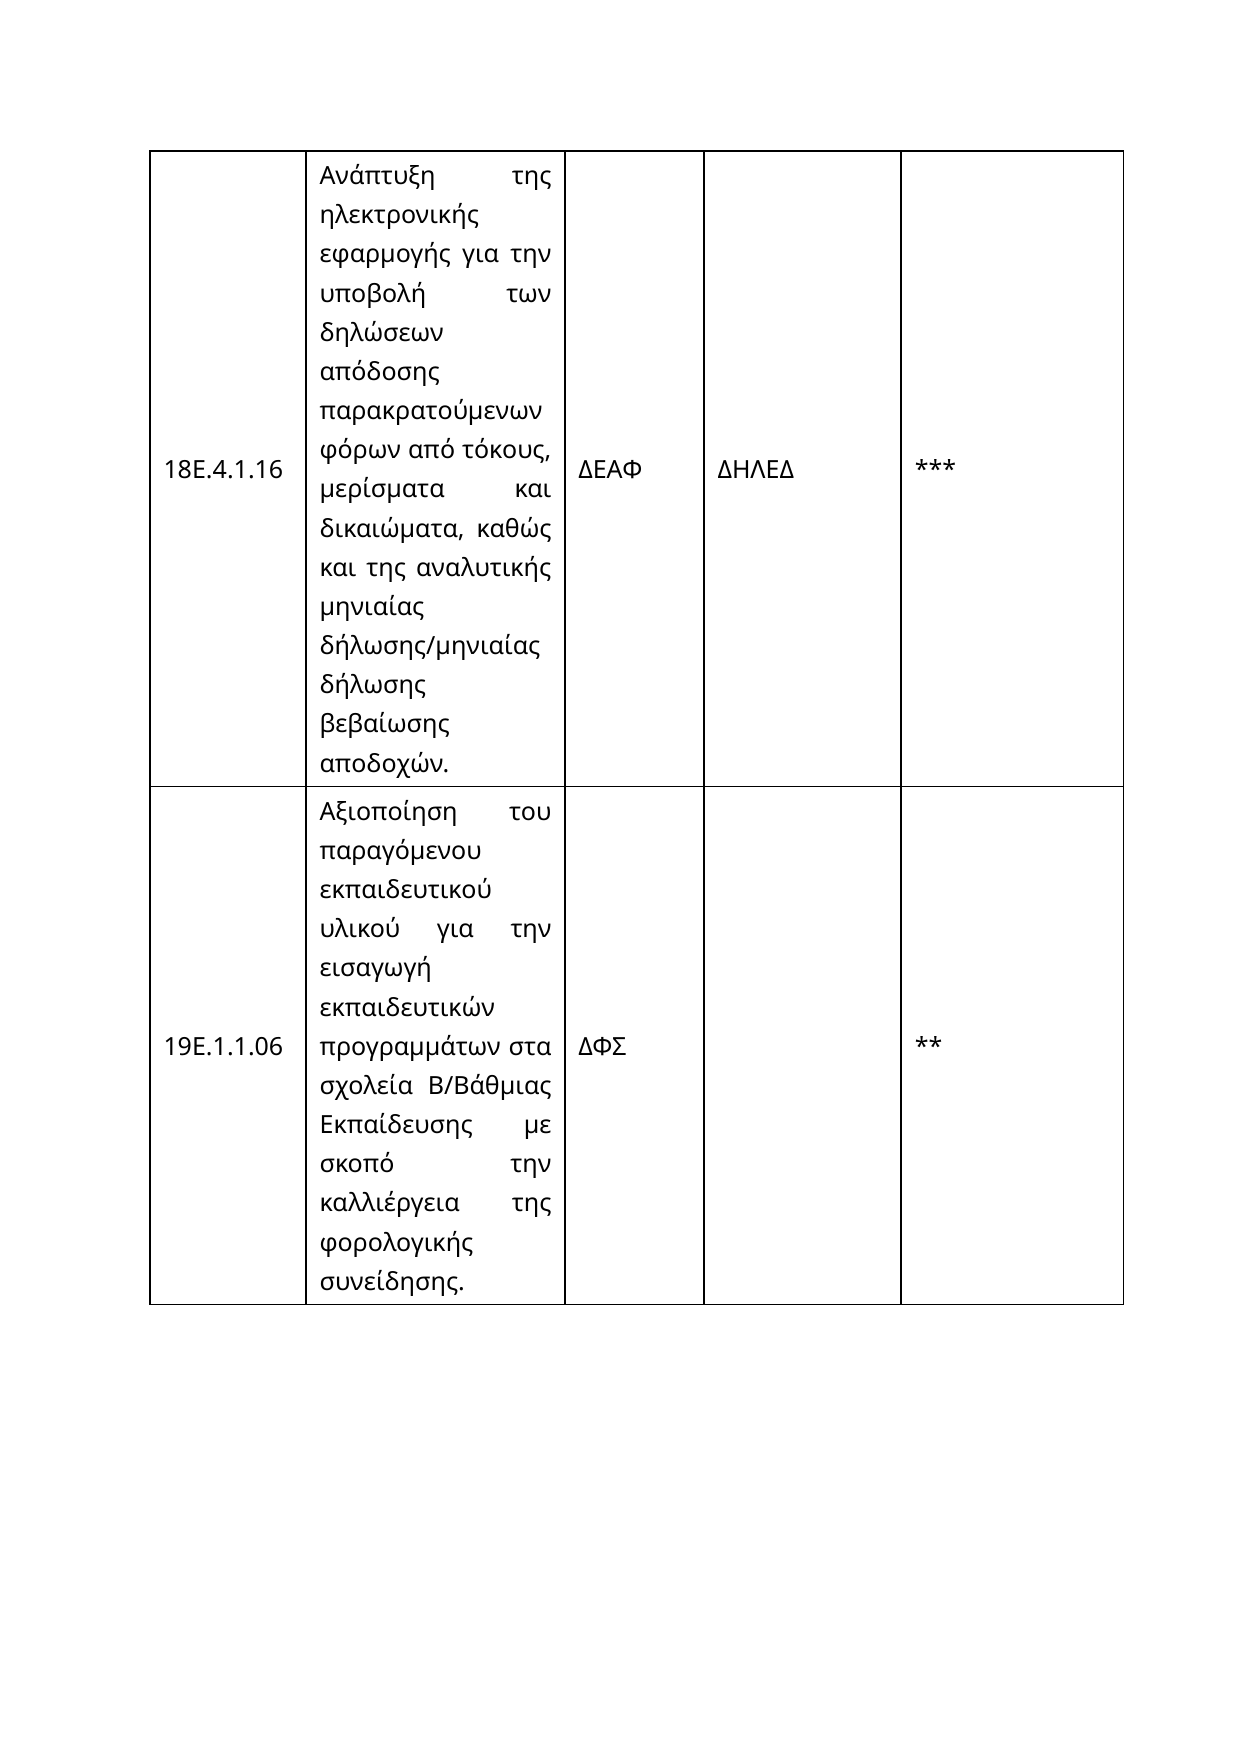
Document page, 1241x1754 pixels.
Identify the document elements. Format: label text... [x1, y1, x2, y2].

table_cell ΔΗΛΕΔ [705, 152, 900, 786]
table_cell [705, 787, 900, 1304]
table_cell Ανάπτυξη της ηλεκτρονικής εφαρμογής για την υποβολή των δηλώσεων απόδοσης παρακρατούμενων φόρων από τόκους, μερίσματα και δικαιώματα, καθώς και της αναλυτικής μηνιαίας δήλωσης/μηνιαίας δήλωσης βεβαίωσης αποδοχών. [307, 152, 564, 786]
table_cell *** [902, 152, 1123, 786]
table_cell 19Ε.1.1.06 [151, 787, 305, 1304]
table_cell Αξιοποίηση του παραγόμενου εκπαιδευτικού υλικού για την εισαγωγή εκπαιδευτικών προγραμμάτων στα σχολεία Β/Βάθμιας Εκπαίδευσης με σκοπό την καλλιέργεια της φορολογικής συνείδησης. [307, 787, 564, 1304]
table_cell ** [902, 787, 1123, 1304]
table_cell ΔΕΑΦ [566, 152, 703, 786]
table_cell ΔΦΣ [566, 787, 703, 1304]
table_cell 18Ε.4.1.16 [151, 152, 305, 786]
